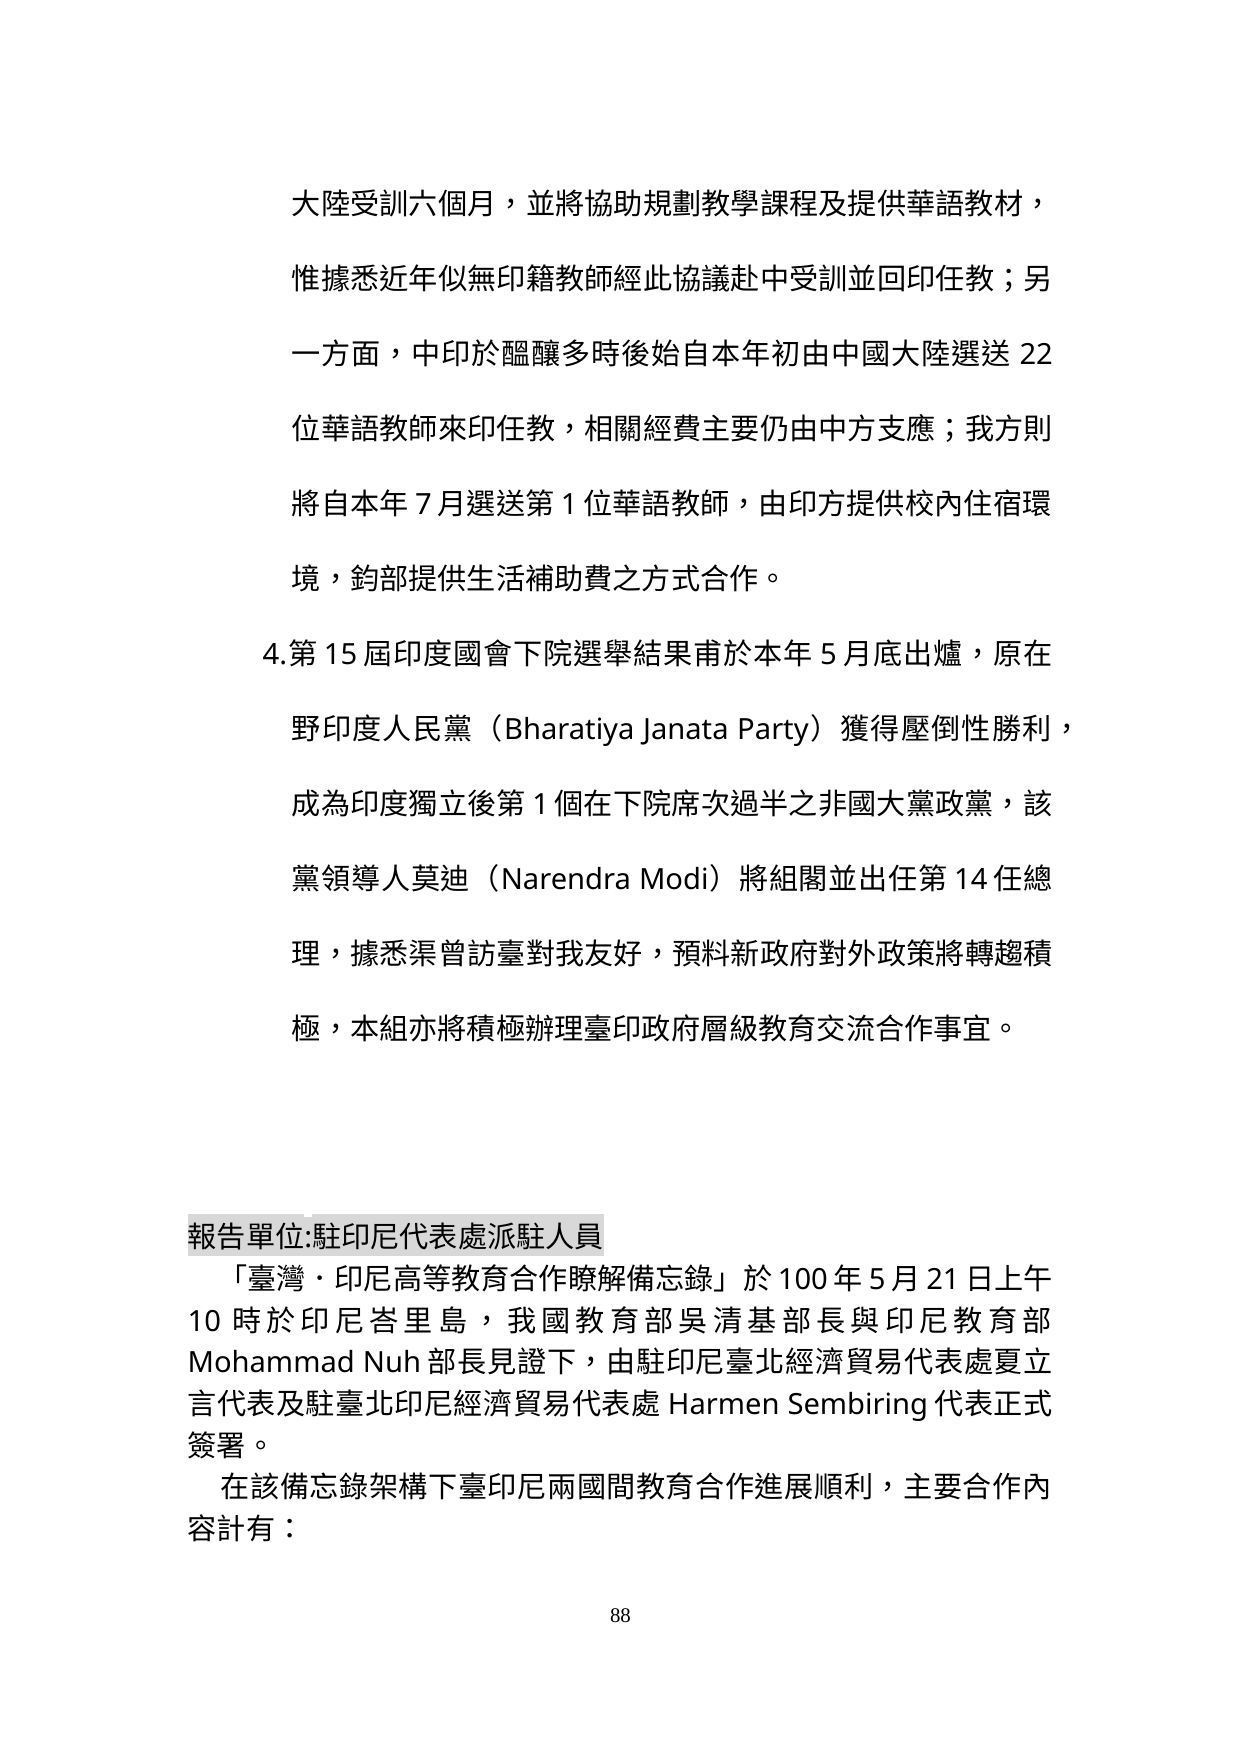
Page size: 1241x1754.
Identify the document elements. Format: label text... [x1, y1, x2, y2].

text 報告單位:駐印尼代表處派駐人員 [187, 1214, 1053, 1256]
text 4.第15屆印度國會下院選舉結果甫於本年5月底出爐，原在野印度人民黨（Bharatiya Janata Party）獲得壓倒性勝利，成為印度獨立後第1個在下院席次過半之非國大黨政黨，該黨領導人莫迪（Narendra Modi）將組閣並出任第14任總理，據悉渠曾訪臺對我友好，預料新政府對外政策將轉趨積極，本組亦將積極辦理臺印政府層級教育交流合作事宜。 [262, 614, 1053, 1064]
text 大陸受訓六個月，並將協助規劃教學課程及提供華語教材，惟據悉近年似無印籍教師經此協議赴中受訓並回印任教；另一方面，中印於醞釀多時後始自本年初由中國大陸選送22位華語教師來印任教，相關經費主要仍由中方支應；我方則將自本年7月選送第1位華語教師，由印方提供校內住宿環境，鈞部提供生活補助費之方式合作。 [262, 164, 1053, 614]
text 在該備忘錄架構下臺印尼兩國間教育合作進展順利，主要合作內容計有： [187, 1464, 1053, 1548]
text 「臺灣．印尼高等教育合作瞭解備忘錄」於100年5月21日上午10時於印尼峇里島，我國教育部吳清基部長與印尼教育部Mohammad Nuh部長見證下，由駐印尼臺北經濟貿易代表處夏立言代表及駐臺北印尼經濟貿易代表處Harmen Sembiring代表正式簽署。 [187, 1256, 1053, 1464]
